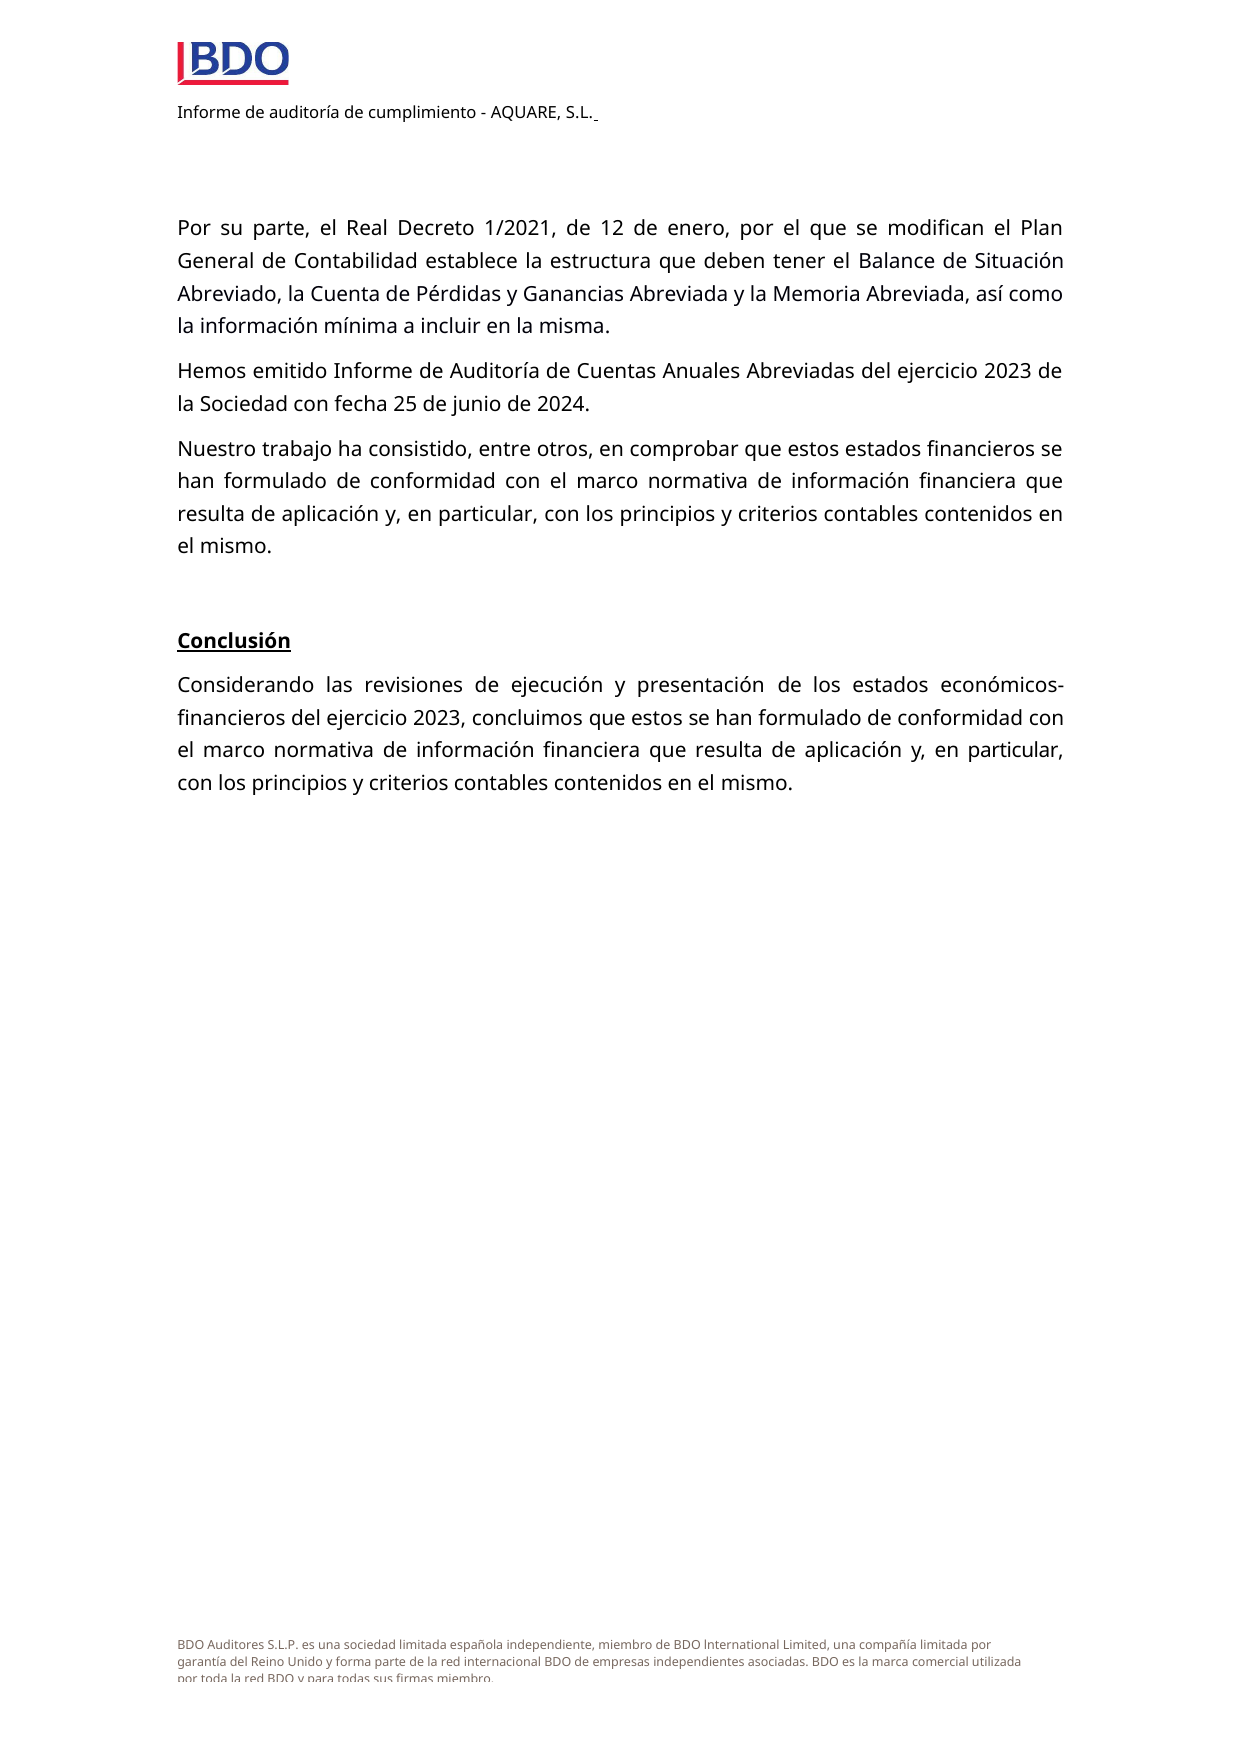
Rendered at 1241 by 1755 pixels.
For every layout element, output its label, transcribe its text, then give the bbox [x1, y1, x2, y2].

text Hemos emitido Informe de Auditoría de Cuentas Anuales Abreviadas del ejercicio 2023 de la Sociedad con fecha 25 de junio de 2024. [177, 357, 1064, 418]
text Considerando las revisiones de ejecución y presentación de los estados económicos-financieros del ejercicio 2023, concluimos que estos se han formulado de conformidad con el marco normativa de información financiera que resulta de aplicación y, en particular, con los principios y criterios contables contenidos en el mismo. [177, 670, 1064, 797]
text Conclusión [177, 626, 1120, 654]
text Nuestro trabajo ha consistido, entre otros, en comprobar que estos estados financieros se han formulado de conformidad con el marco normativa de información financiera que resulta de aplicación y, en particular, con los principios y criterios contables contenidos en el mismo. [177, 434, 1064, 560]
text Por su parte, el Real Decreto 1/2021, de 12 de enero, por el que se modifican el Plan General de Contabilidad establece la estructura que deben tener el Balance de Situación Abreviado, la Cuenta de Pérdidas y Ganancias Abreviada y la Memoria Abreviada, así como la información mínima a incluir en la misma. [177, 213, 1064, 340]
